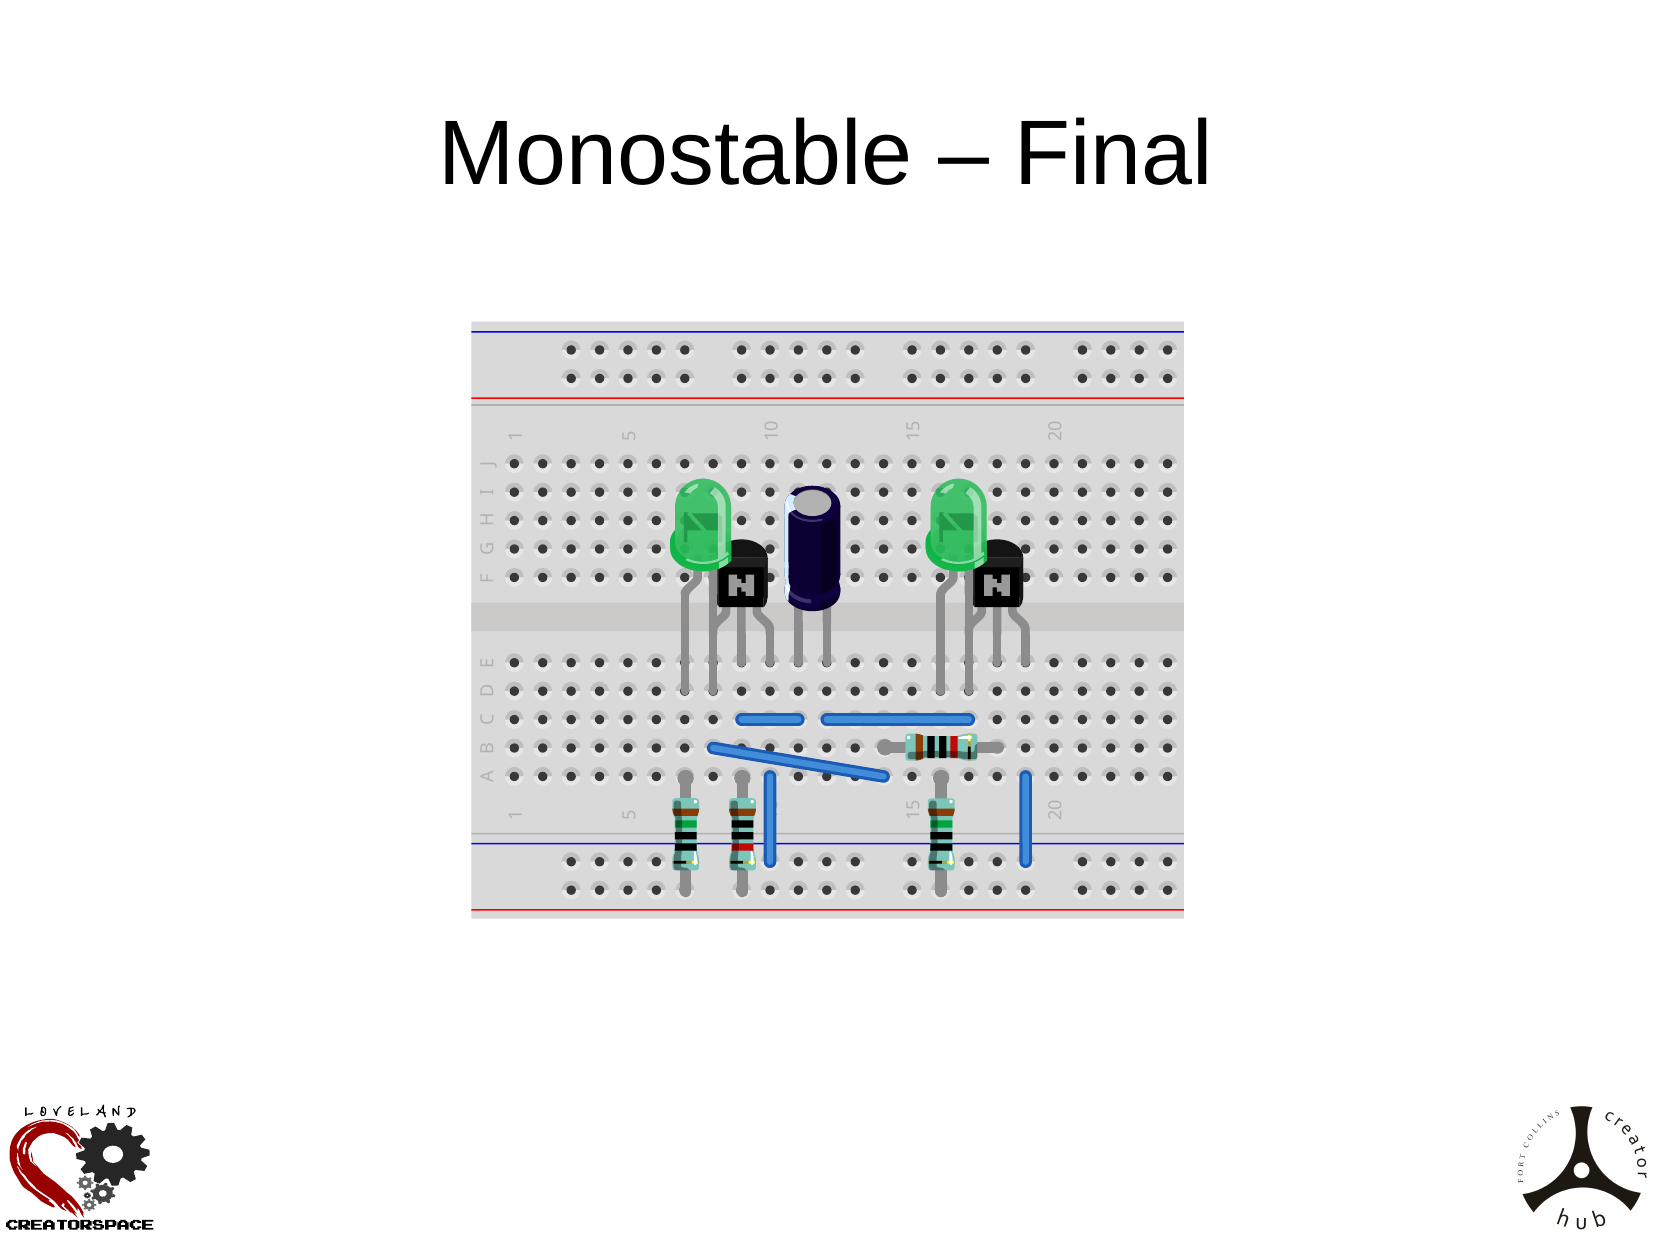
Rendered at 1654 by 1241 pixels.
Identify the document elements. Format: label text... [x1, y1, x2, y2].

picture [1485, 1090, 1654, 1241]
picture [469, 320, 1184, 921]
title Monostable – Final [82, 49, 1571, 257]
